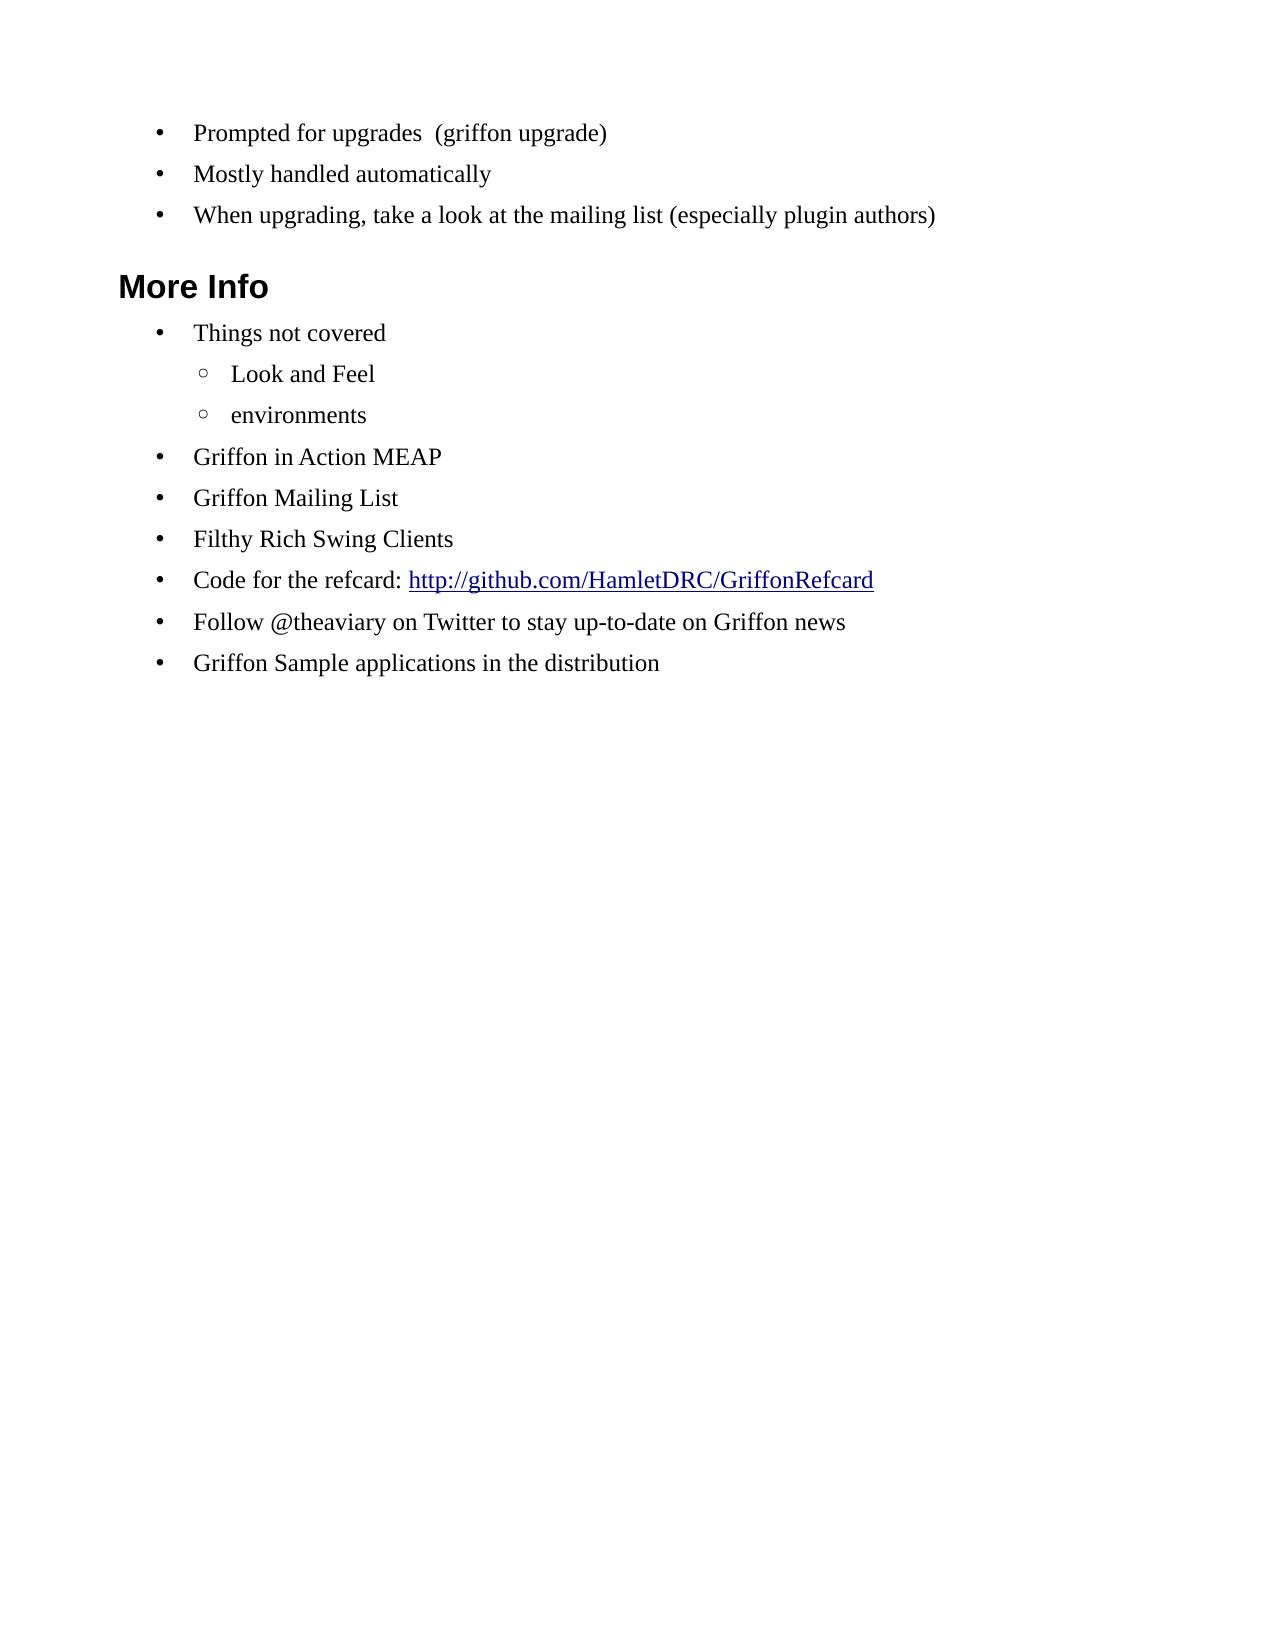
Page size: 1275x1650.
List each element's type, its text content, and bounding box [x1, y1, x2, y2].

list environments [193, 401, 1157, 429]
list Filthy Rich Swing Clients [156, 524, 1157, 553]
list Griffon in Action MEAP [156, 442, 1157, 471]
subtitle More Info [118, 267, 1157, 306]
list Griffon Mailing List [156, 483, 1157, 512]
list Look and Feel [193, 359, 1157, 388]
list Mostly handled automatically [156, 159, 1157, 188]
list When upgrading, take a look at the mailing list (especially plugin authors) [156, 201, 1157, 229]
list Things not covered [156, 318, 1157, 347]
list Prompted for upgrades (griffon upgrade) [156, 118, 1157, 147]
list Code for the refcard: http://github.com/HamletDRC/GriffonRefcard [156, 566, 1157, 594]
list Follow @theaviary on Twitter to stay up-to-date on Griffon news [156, 607, 1157, 636]
list Griffon Sample applications in the distribution [156, 648, 1157, 677]
